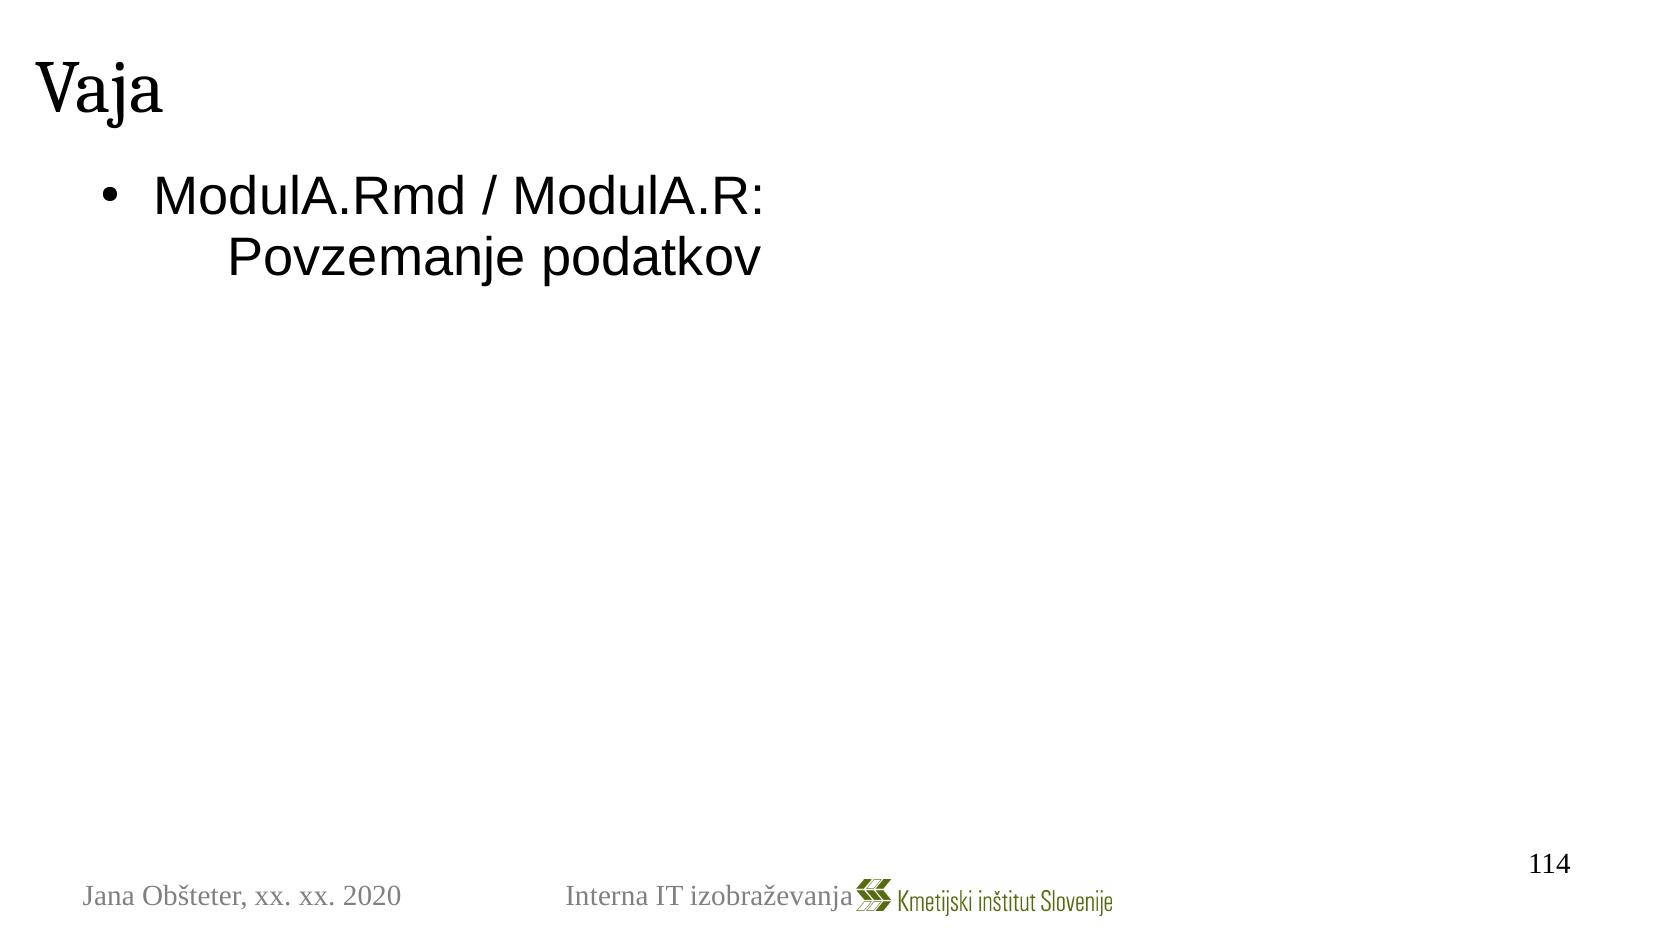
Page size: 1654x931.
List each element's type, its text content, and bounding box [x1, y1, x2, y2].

title Vaja [35, 21, 1524, 154]
list ModulA.Rmd / ModulA.R: Povzemanje podatkov [82, 165, 1642, 827]
picture [856, 879, 1112, 916]
